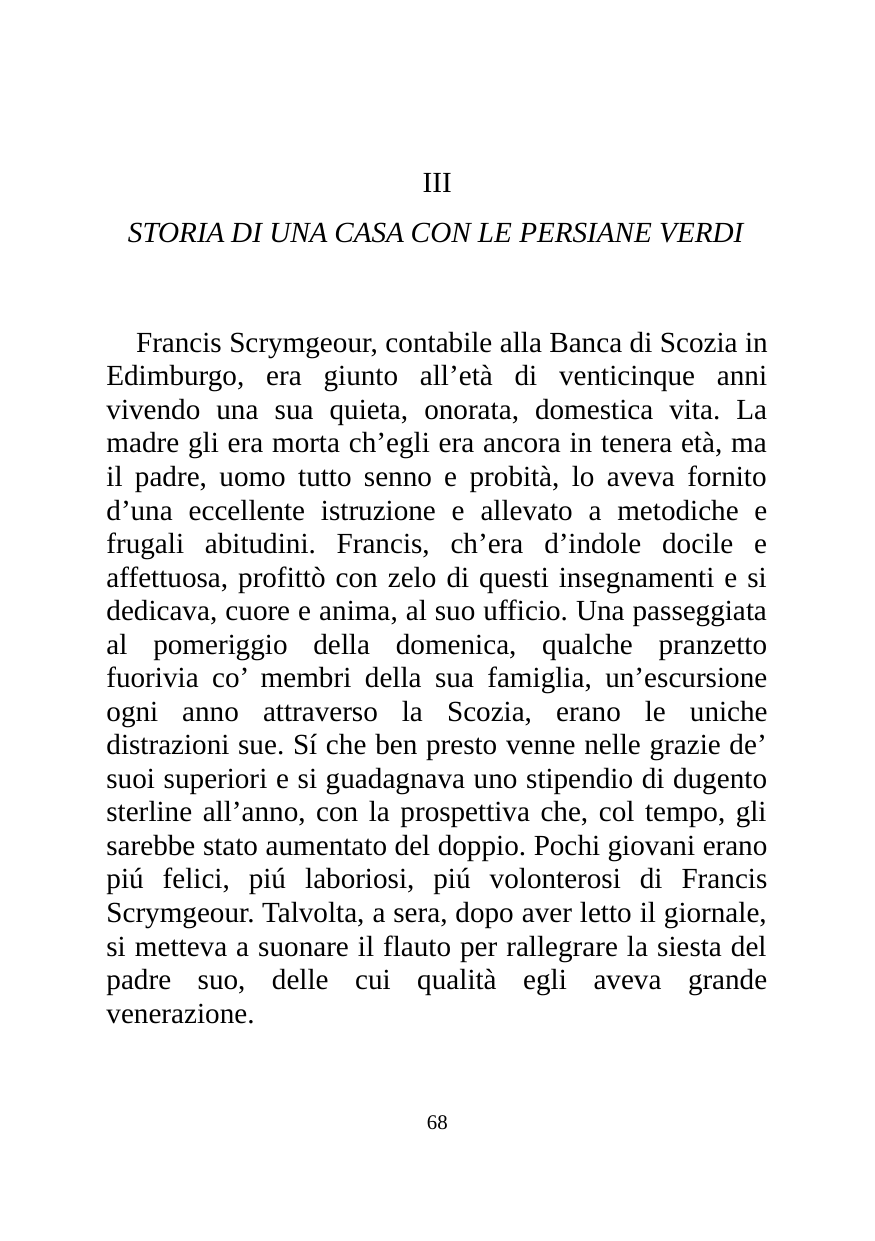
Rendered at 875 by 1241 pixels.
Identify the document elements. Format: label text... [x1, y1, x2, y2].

text Francis Scrymgeour, contabile alla Banca di Scozia in Edimburgo, era giunto all’età di venticinque anni vivendo una sua quieta, onorata, domestica vita. La madre gli era morta ch’egli era ancora in tenera età, ma il padre, uomo tutto senno e probità, lo aveva fornito d’una eccellente istruzione e allevato a metodiche e frugali abitudini. Francis, ch’era d’indole docile e affettuosa, profittò con zelo di questi insegnamenti e si dedicava, cuore e anima, al suo ufficio. Una passeggiata al pomeriggio della domenica, qualche pranzetto fuorivia co’ membri della sua famiglia, un’escursione ogni anno attraverso la Scozia, erano le uniche distrazioni sue. Sí che ben presto venne nelle grazie de’ suoi superiori e si guadagnava uno stipendio di dugento sterline all’anno, con la prospettiva che, col tempo, gli sarebbe stato aumentato del doppio. Pochi giovani erano piú felici, piú laboriosi, piú volonterosi di Francis Scrymgeour. Talvolta, a sera, dopo aver letto il giornale, si metteva a suonare il flauto per rallegrare la siesta del padre suo, delle cui qualità egli aveva grande venerazione. [106, 325, 768, 1029]
subtitle III STORIA DI UNA CASA CON LE PERSIANE VERDI [106, 165, 768, 249]
